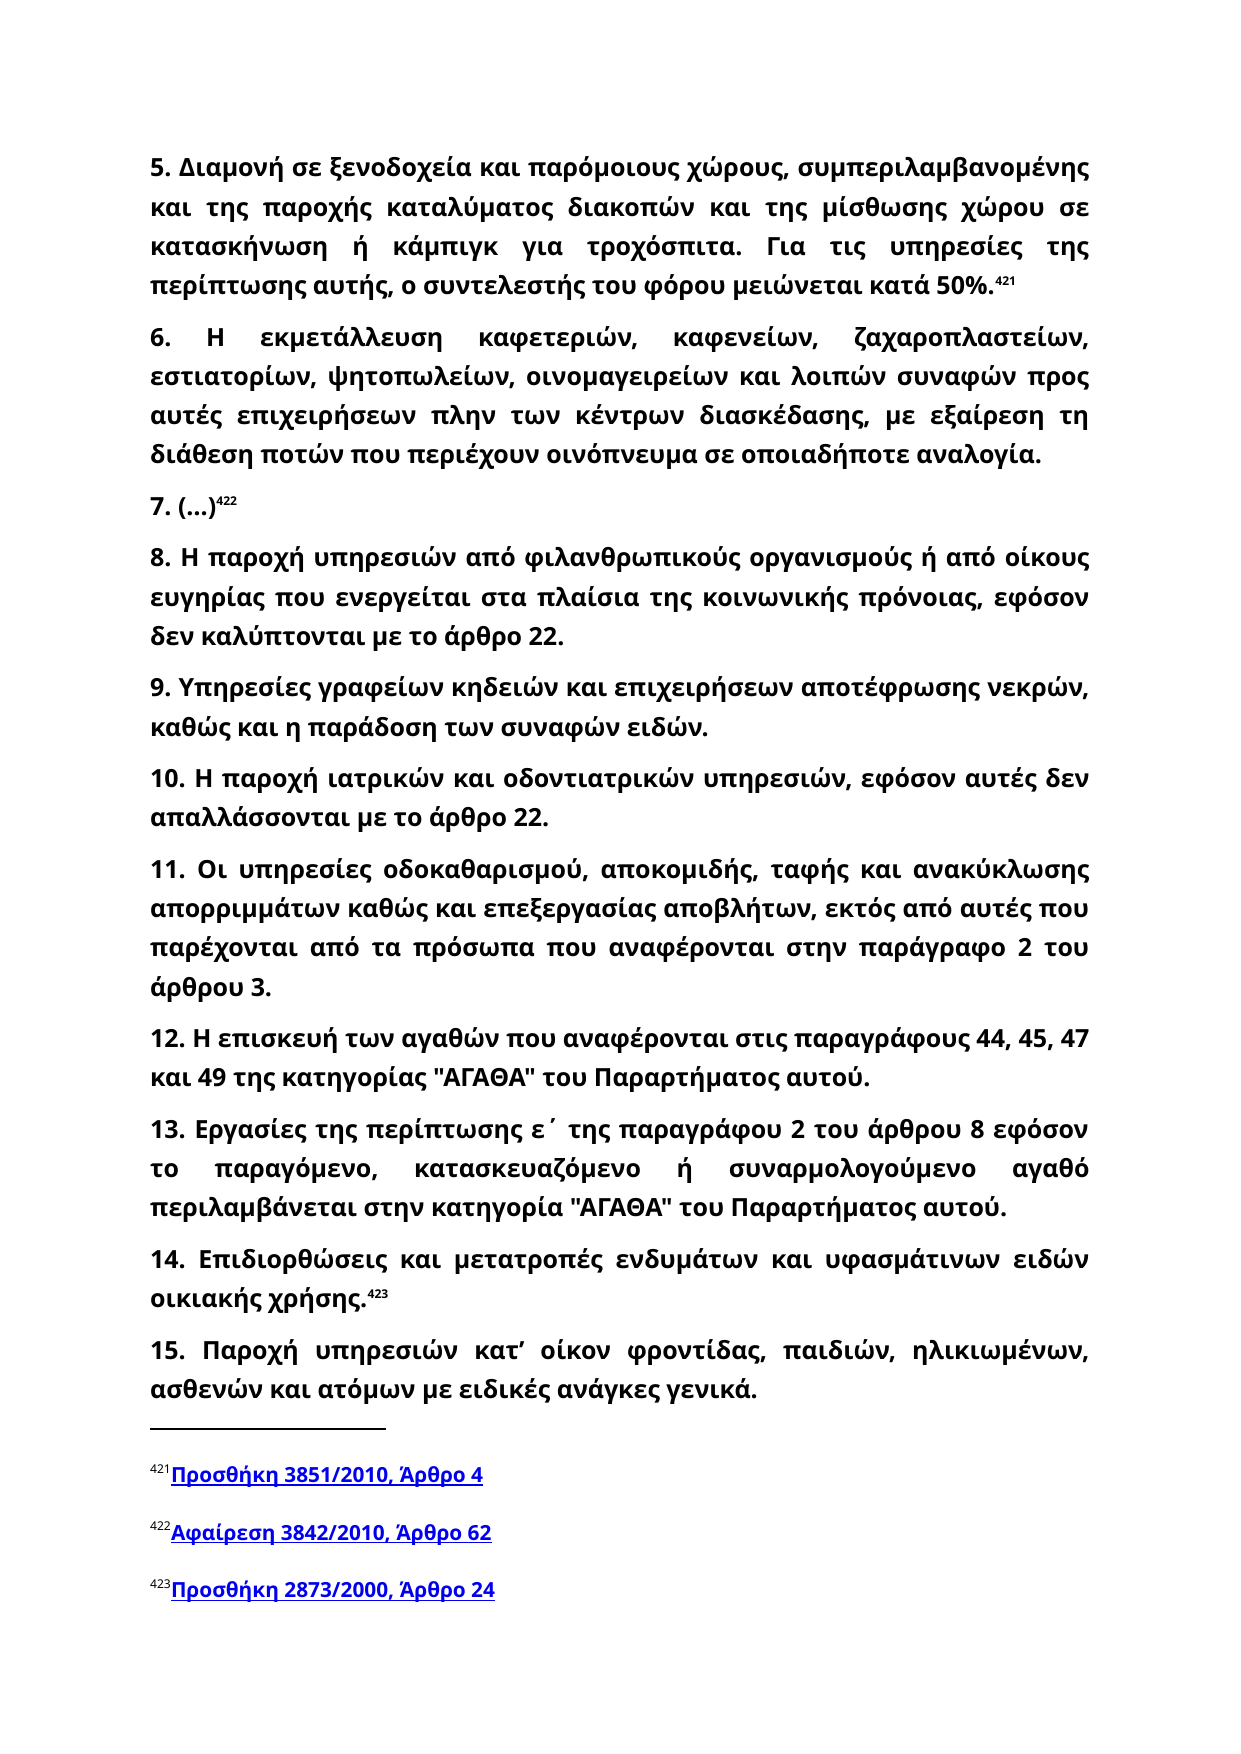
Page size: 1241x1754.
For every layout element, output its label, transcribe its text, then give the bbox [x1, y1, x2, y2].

text 8. Η παροχή υπηρεσιών από φιλανθρωπικούς οργανισμούς ή από οίκους ευγηρίας που ενεργείται στα πλαίσια της κοινωνικής πρόνοιας, εφόσον δεν καλύπτονται με το άρθρο 22. [150, 540, 1090, 652]
text Προσθήκη 2873/2000, Άρθρο 24 [150, 1576, 1090, 1604]
text Αφαίρεση 3842/2010, Άρθρο 62 [150, 1518, 1090, 1546]
text 15. Παροχή υπηρεσιών κατ’ οίκον φροντίδας, παιδιών, ηλικιωμένων, ασθενών και ατόμων με ειδικές ανάγκες γενικά. [150, 1332, 1090, 1406]
text 6. Η εκμετάλλευση καφετεριών, καφενείων, ζαχαροπλαστείων, εστιατορίων, ψητοπωλείων, οινομαγειρείων και λοιπών συναφών προς αυτές επιχειρήσεων πλην των κέντρων διασκέδασης, με εξαίρεση τη διάθεση ποτών που περιέχουν οινόπνευμα σε οποιαδήποτε αναλογία. [150, 319, 1090, 471]
text Προσθήκη 3851/2010, Άρθρο 4 [150, 1460, 1090, 1489]
text 9. Υπηρεσίες γραφείων κηδειών και επιχειρήσεων αποτέφρωσης νεκρών, καθώς και η παράδοση των συναφών ειδών. [150, 670, 1090, 743]
text 5. Διαμονή σε ξενοδοχεία και παρόμοιους χώρους, συμπεριλαμβανομένης και της παροχής καταλύματος διακοπών και της μίσθωσης χώρου σε κατασκήνωση ή κάμπιγκ για τροχόσπιτα. Για τις υπηρεσίες της περίπτωσης αυτής, ο συντελεστής του φόρου μειώνεται κατά 50%. [150, 150, 1090, 302]
text 14. Επιδιορθώσεις και μετατροπές ενδυμάτων και υφασμάτινων ειδών οικιακής χρήσης. [150, 1242, 1090, 1315]
text 7. (…) [150, 488, 1090, 522]
text 11. Οι υπηρεσίες οδοκαθαρισμού, αποκομιδής, ταφής και ανακύκλωσης απορριμμάτων καθώς και επεξεργασίας αποβλήτων, εκτός από αυτές που παρέχονται από τα πρόσωπα που αναφέρονται στην παράγραφο 2 του άρθρου 3. [150, 852, 1090, 1003]
text 10. Η παροχή ιατρικών και οδοντιατρικών υπηρεσιών, εφόσον αυτές δεν απαλλάσσονται με το άρθρο 22. [150, 761, 1090, 834]
text 12. Η επισκευή των αγαθών που αναφέρονται στις παραγράφους 44, 45, 47 και 49 της κατηγορίας "ΑΓΑΘΑ" του Παραρτήματος αυτού. [150, 1021, 1090, 1094]
text 13. Εργασίες της περίπτωσης ε΄ της παραγράφου 2 του άρθρου 8 εφόσον το παραγόμενο, κατασκευαζόμενο ή συναρμολογούμενο αγαθό περιλαμβάνεται στην κατηγορία "ΑΓΑΘΑ" του Παραρτήματος αυτού. [150, 1112, 1090, 1224]
